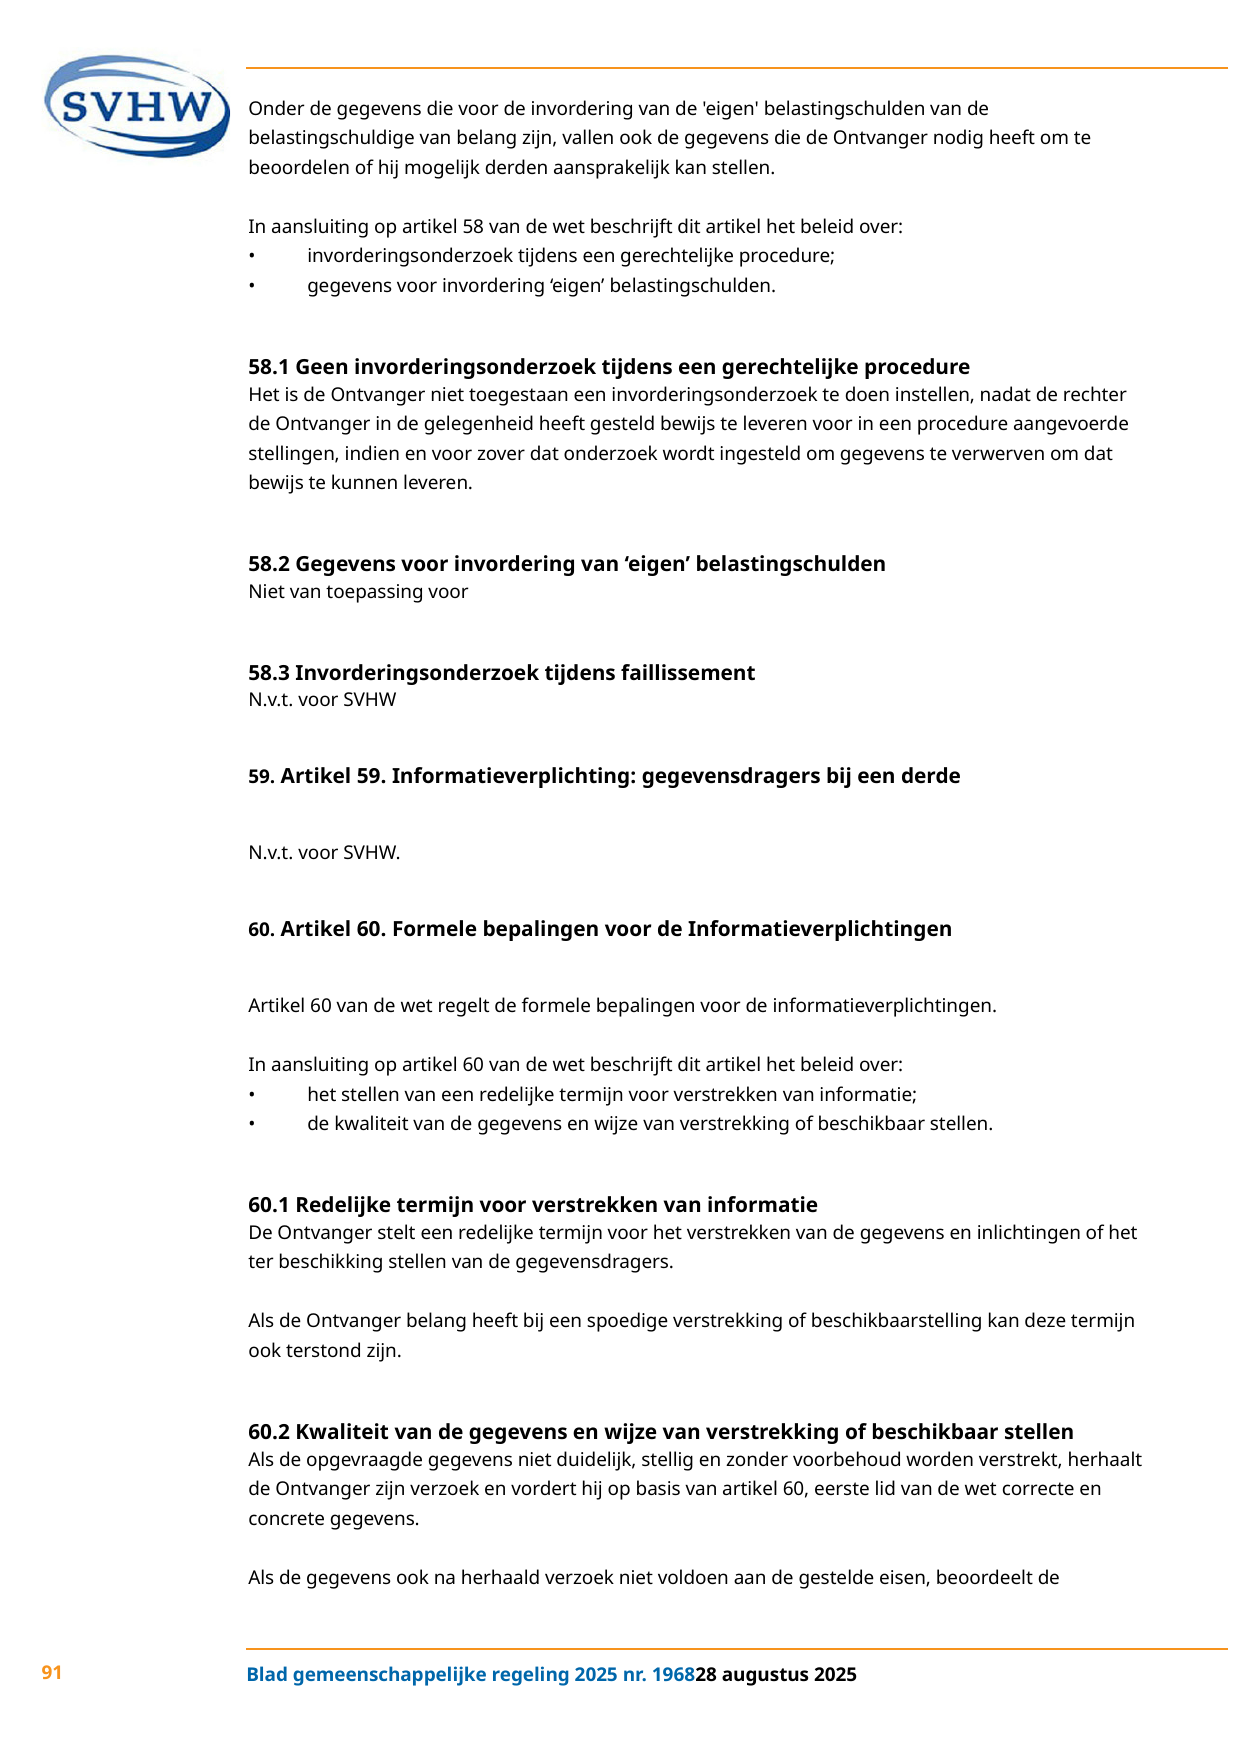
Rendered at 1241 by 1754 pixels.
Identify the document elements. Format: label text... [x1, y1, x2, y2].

text 58.3 Invorderingsonderzoek tijdens faillissement [248, 658, 1152, 686]
text Onder de gegevens die voor de invordering van de 'eigen' belastingschulden van de belastingschuldige van belang zijn, vallen ook de gegevens die de Ontvanger nodig heeft om te beoordelen of hij mogelijk derden aansprakelijk kan stellen. [248, 95, 1152, 180]
text 60. Artikel 60. Formele bepalingen voor de Informatieverplichtingen [248, 914, 1152, 943]
text N.v.t. voor SVHW [248, 686, 1152, 712]
text 58.1 Geen invorderingsonderzoek tijdens een gerechtelijke procedure [248, 352, 1152, 381]
text Het is de Ontvanger niet toegestaan een invorderingsonderzoek te doen instellen, nadat de rechter de Ontvanger in de gelegenheid heeft gesteld bewijs te leveren voor in een procedure aangevoerde stellingen, indien en voor zover dat onderzoek wordt ingesteld om gegevens te verwerven om dat bewijs te kunnen leveren. [248, 381, 1152, 495]
text 60.2 Kwaliteit van de gegevens en wijze van verstrekking of beschikbaar stellen [248, 1417, 1152, 1446]
text Als de Ontvanger belang heeft bij een spoedige verstrekking of beschikbaarstelling kan deze termijn ook terstond zijn. [248, 1308, 1152, 1363]
text Als de gegevens ook na herhaald verzoek niet voldoen aan de gestelde eisen, beoordeelt de [248, 1564, 1152, 1590]
text 59. Artikel 59. Informatieverplichting: gegevensdragers bij een derde [248, 762, 1152, 790]
list gegevens voor invordering ‘eigen’ belastingschulden. [248, 272, 1152, 298]
text N.v.t. voor SVHW. [248, 839, 1152, 865]
list de kwaliteit van de gegevens en wijze van verstrekking of beschikbaar stellen. [248, 1111, 1152, 1136]
text Artikel 60 van de wet regelt de formele bepalingen voor de informatieverplichtingen. [248, 992, 1152, 1018]
list invorderingsonderzoek tijdens een gerechtelijke procedure; [248, 243, 1152, 268]
text In aansluiting op artikel 60 van de wet beschrijft dit artikel het beleid over: [248, 1051, 1152, 1077]
list het stellen van een redelijke termijn voor verstrekken van informatie; [248, 1081, 1152, 1107]
text Als de opgevraagde gegevens niet duidelijk, stellig en zonder voorbehoud worden verstrekt, herhaalt de Ontvanger zijn verzoek en vordert hij op basis van artikel 60, eerste lid van de wet correcte en concrete gegevens. [248, 1446, 1152, 1531]
text De Ontvanger stelt een redelijke termijn voor het verstrekken van de gegevens en inlichtingen of het ter beschikking stellen van de gegevensdragers. [248, 1219, 1152, 1274]
picture [41, 47, 231, 172]
text 60.1 Redelijke termijn voor verstrekken van informatie [248, 1191, 1152, 1219]
text In aansluiting op artikel 58 van de wet beschrijft dit artikel het beleid over: [248, 213, 1152, 239]
text 58.2 Gegevens voor invordering van ‘eigen’ belastingschulden [248, 549, 1152, 578]
text Niet van toepassing voor [248, 578, 1152, 604]
